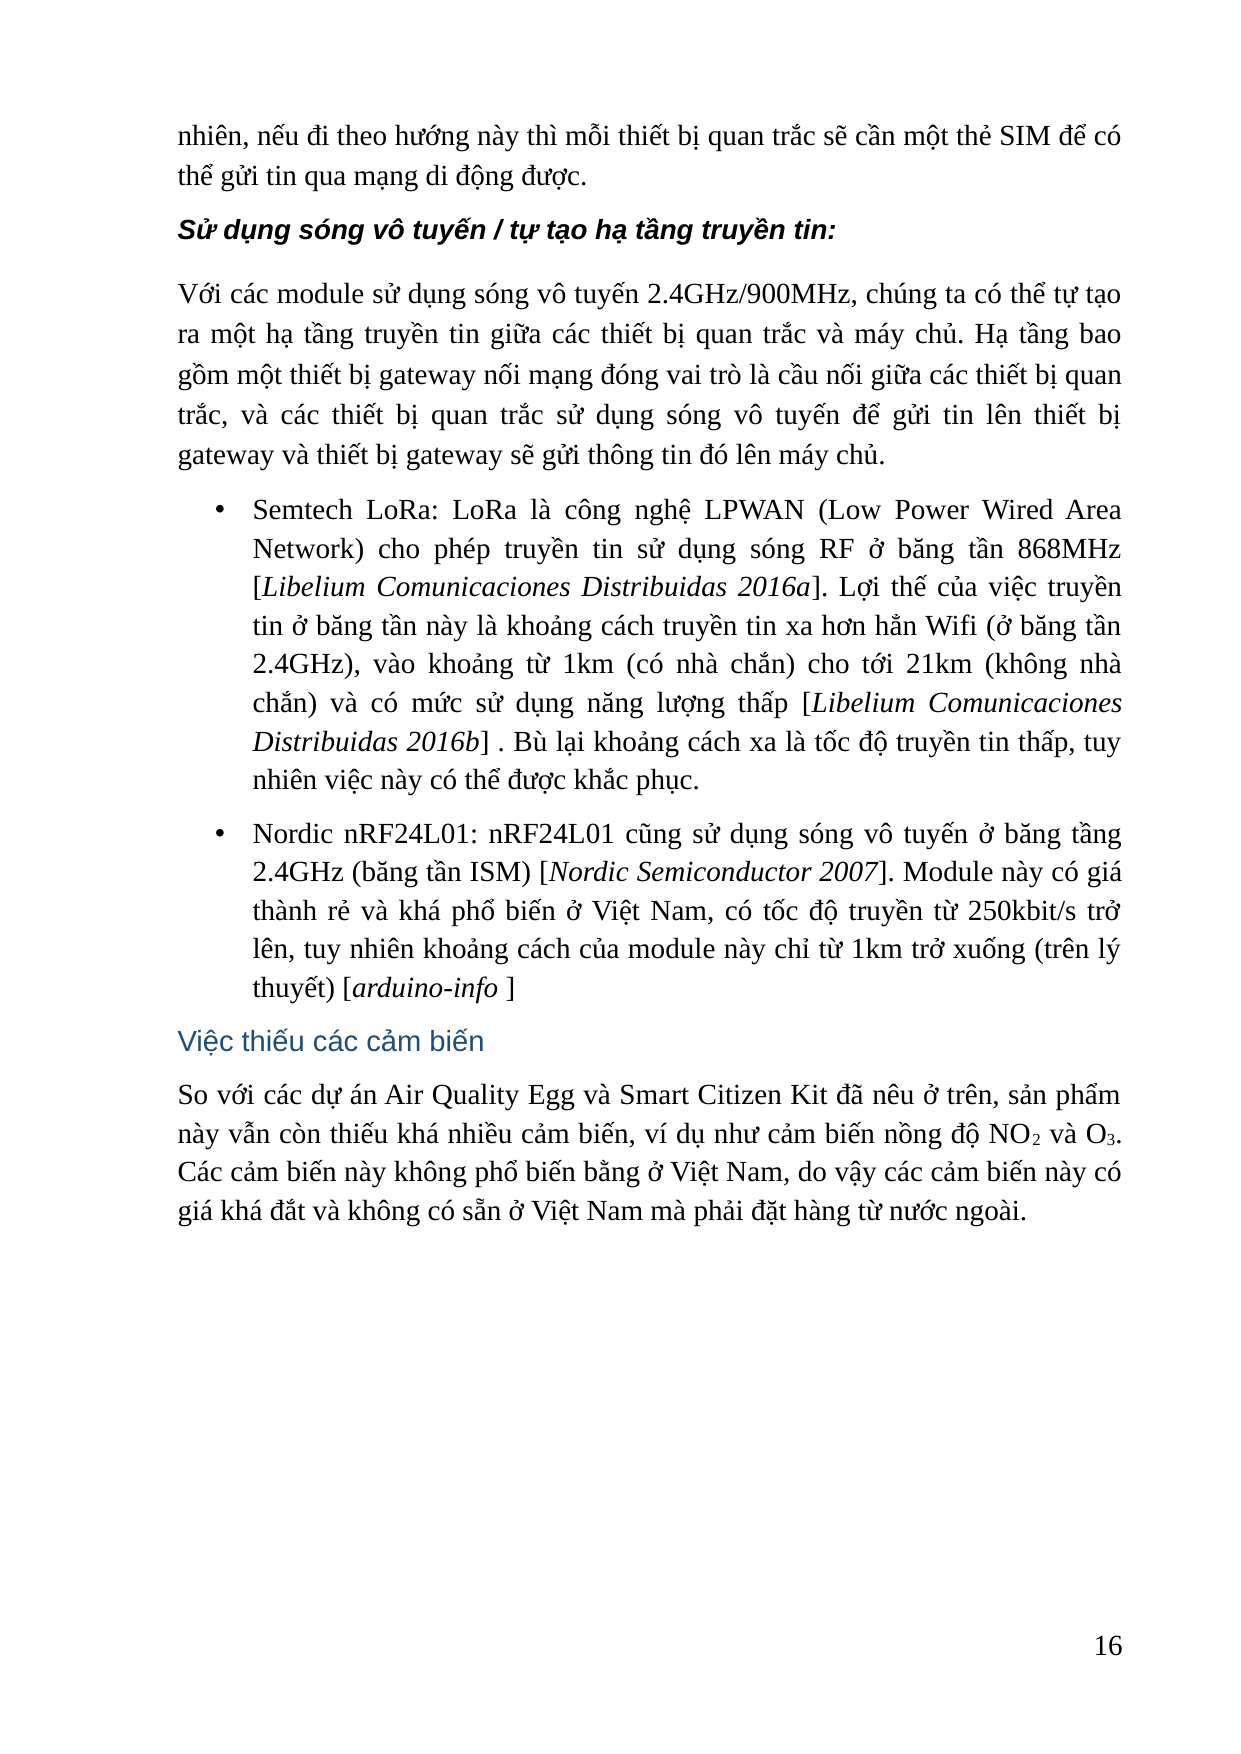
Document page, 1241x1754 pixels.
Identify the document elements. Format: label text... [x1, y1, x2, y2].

list Nordic nRF24L01: nRF24L01 cũng sử dụng sóng vô tuyến ở băng tầng 2.4GHz (băng tần ISM) [Nordic Semiconductor 2007]. Module này có giá thành rẻ và khá phổ biến ở Việt Nam, có tốc độ truyền từ 250kbit/s trở lên, tuy nhiên khoảng cách của module này chỉ từ 1km trở xuống (trên lý thuyết) [arduino-info ] [215, 816, 1122, 1004]
subtitle Việc thiếu các cảm biến [177, 1024, 1122, 1057]
text nhiên, nếu đi theo hướng này thì mỗi thiết bị quan trắc sẽ cần một thẻ SIM để có thể gửi tin qua mạng di động được. [177, 118, 1122, 192]
text Với các module sử dụng sóng vô tuyến 2.4GHz/900MHz, chúng ta có thể tự tạo ra một hạ tầng truyền tin giữa các thiết bị quan trắc và máy chủ. Hạ tầng bao gồm một thiết bị gateway nối mạng đóng vai trò là cầu nối giữa các thiết bị quan trắc, và các thiết bị quan trắc sử dụng sóng vô tuyến để gửi tin lên thiết bị gateway và thiết bị gateway sẽ gửi thông tin đó lên máy chủ. [177, 276, 1122, 471]
list Semtech LoRa: LoRa là công nghệ LPWAN (Low Power Wired Area Network) cho phép truyền tin sử dụng sóng RF ở băng tần 868MHz [Libelium Comunicaciones Distribuidas 2016a]. Lợi thế của việc truyền tin ở băng tần này là khoảng cách truyền tin xa hơn hẳn Wifi (ở băng tần 2.4GHz), vào khoảng từ 1km (có nhà chắn) cho tới 21km (không nhà chắn) và có mức sử dụng năng lượng thấp [Libelium Comunicaciones Distribuidas 2016b] . Bù lại khoảng cách xa là tốc độ truyền tin thấp, tuy nhiên việc này có thể được khắc phục. [215, 492, 1122, 796]
subtitle Sử dụng sóng vô tuyến / tự tạo hạ tầng truyền tin: [177, 213, 1122, 245]
text So với các dự án Air Quality Egg và Smart Citizen Kit đã nêu ở trên, sản phẩm này vẫn còn thiếu khá nhiều cảm biến, ví dụ như cảm biến nồng độ NO2 và O3. Các cảm biến này không phổ biến bằng ở Việt Nam, do vậy các cảm biến này có giá khá đắt và không có sẵn ở Việt Nam mà phải đặt hàng từ nước ngoài. [177, 1077, 1122, 1226]
